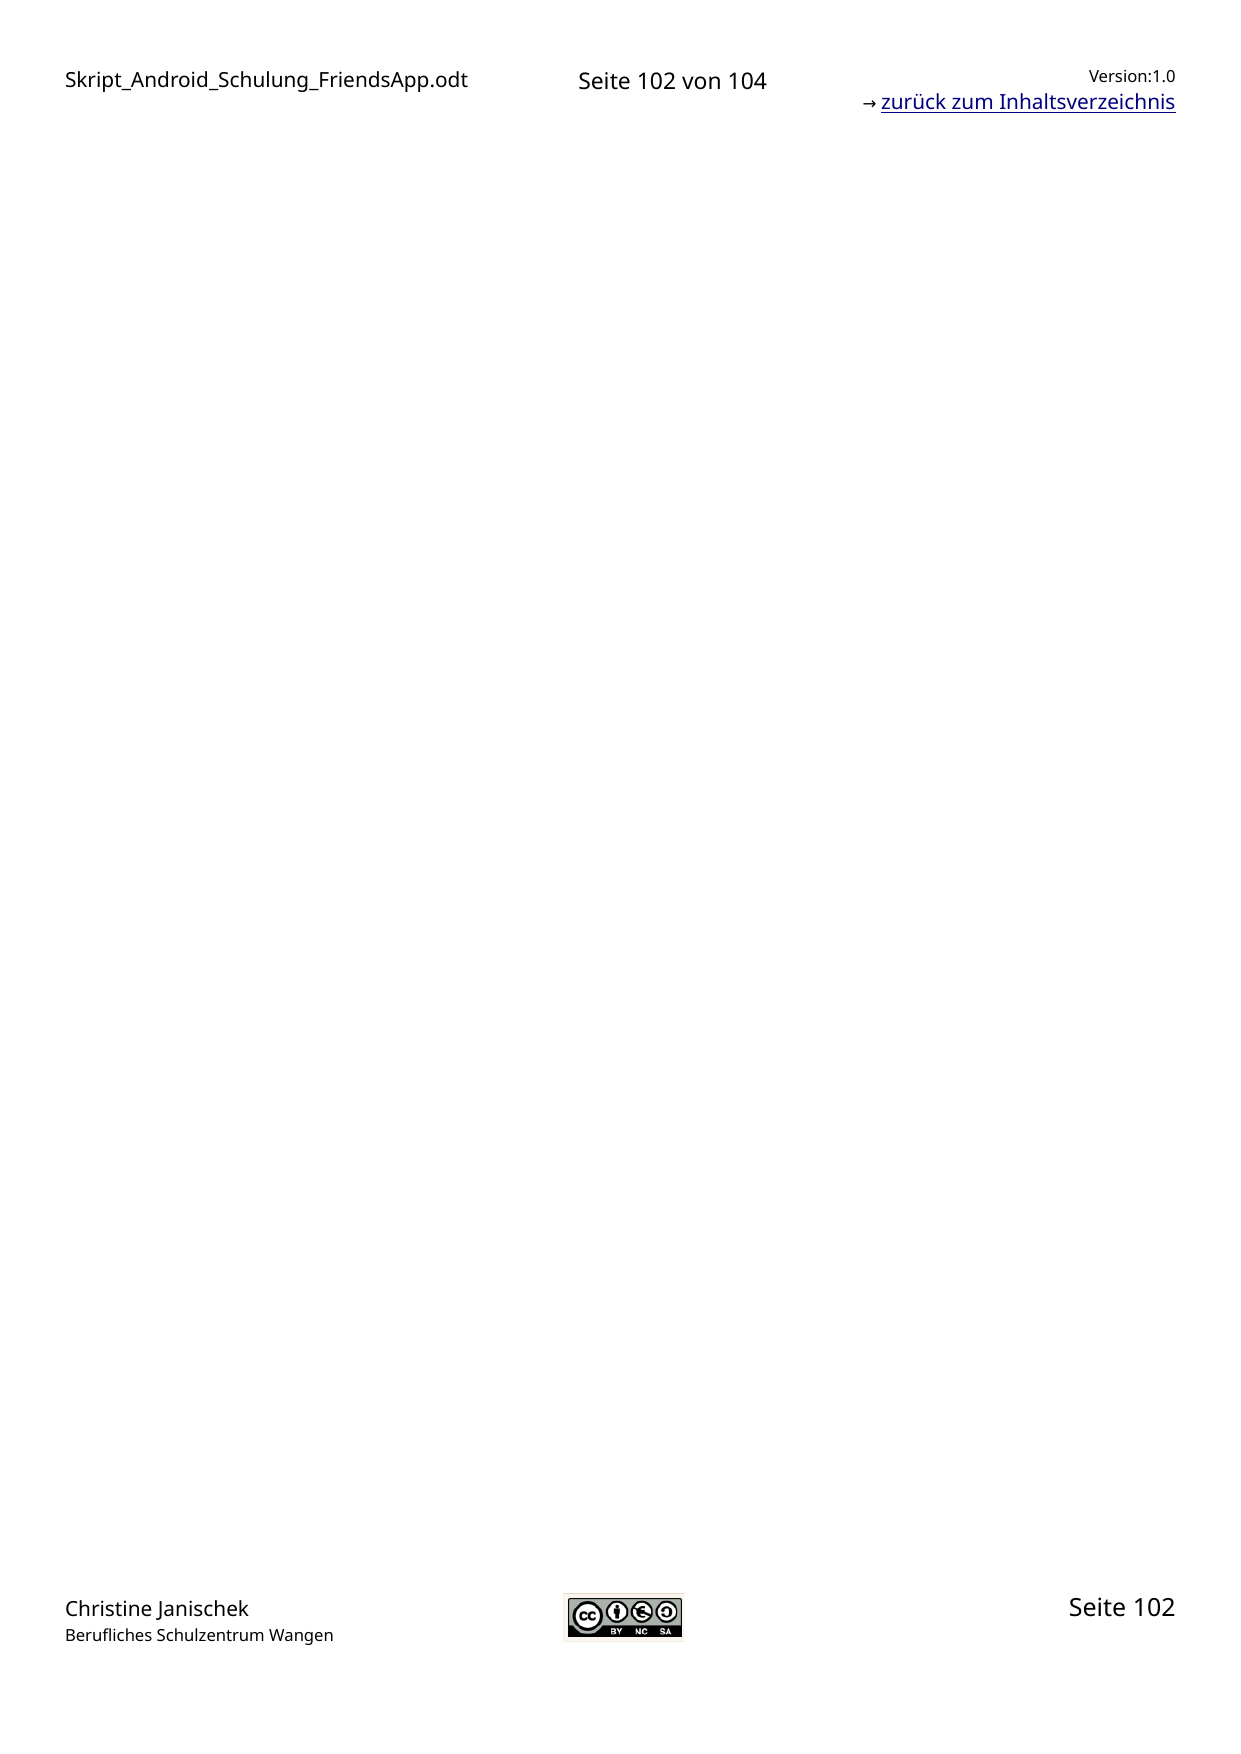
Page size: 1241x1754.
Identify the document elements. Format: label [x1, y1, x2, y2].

picture [563, 1592, 685, 1642]
